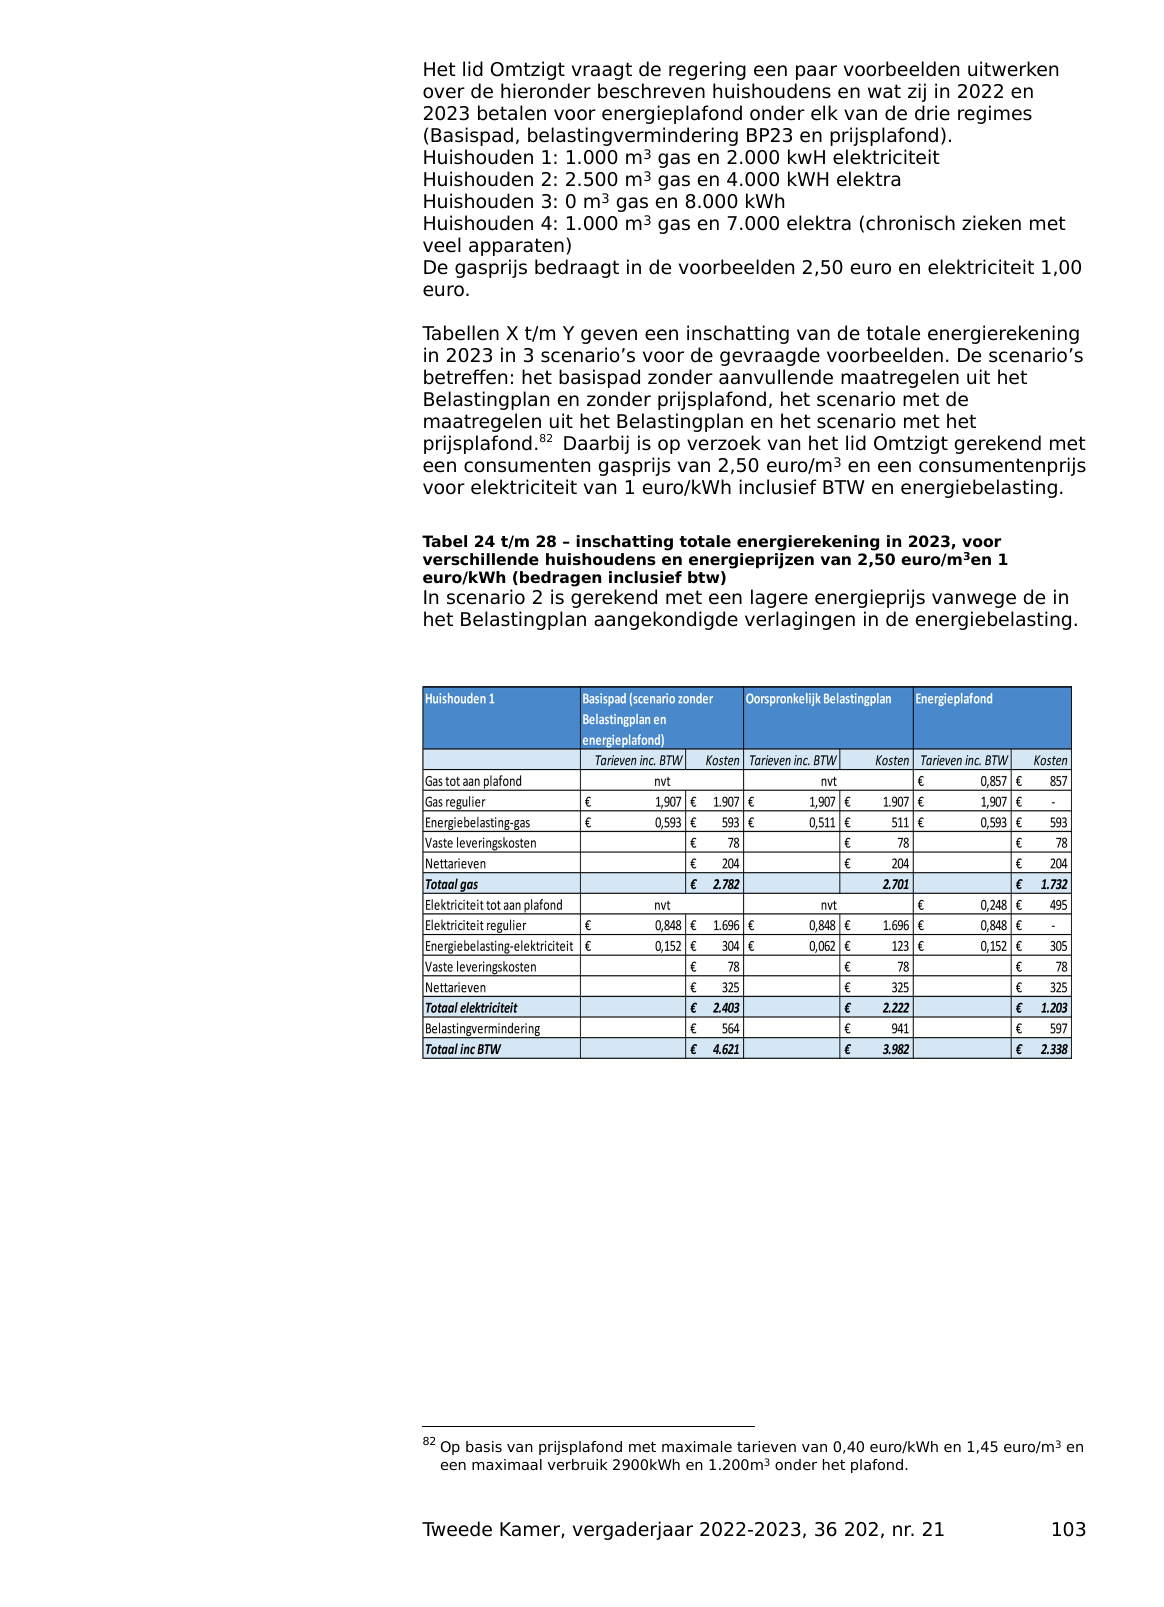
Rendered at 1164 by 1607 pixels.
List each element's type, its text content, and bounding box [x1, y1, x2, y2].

text Huishouden 4: 1.000 m3 gas en 7.000 elektra (chronisch zieken met veel apparaten) [422, 213, 1087, 257]
text Huishouden 1: 1.000 m3 gas en 2.000 kwH elektriciteit [422, 147, 1087, 169]
picture [422, 686, 1072, 1059]
text Tabellen X t/m Y geven een inschatting van de totale energierekening in 2023 in 3 scenario’s voor de gevraagde voorbeelden. De scenario’s betreffen: het basispad zonder aanvullende maatregelen uit het Belastingplan en zonder prijsplafond, het scenario met de maatregelen uit het Belastingplan en het scenario met het prijsplafond. Daarbij is op verzoek van het lid Omtzigt gerekend met een consumenten gasprijs van 2,50 euro/m3 en een consumentenprijs voor elektriciteit van 1 euro/kWh inclusief BTW en energiebelasting. In scenario 2 is gerekend met een lagere energieprijs vanwege de in het Belastingplan aangekondigde verlagingen in de energiebelasting. [422, 323, 1087, 631]
text Het lid Omtzigt vraagt de regering een paar voorbeelden uitwerken over de hieronder beschreven huishoudens en wat zij in 2022 en 2023 betalen voor energieplafond onder elk van de drie regimes (Basispad, belastingvermindering BP23 en prijsplafond). [422, 59, 1087, 147]
text Huishouden 2: 2.500 m3 gas en 4.000 kWH elektra [422, 169, 1087, 191]
text De gasprijs bedraagt in de voorbeelden 2,50 euro en elektriciteit 1,00 euro. [422, 257, 1087, 301]
text Huishouden 3: 0 m3 gas en 8.000 kWh [422, 191, 1087, 213]
text Tabel 24 t/m 28 – inschatting totale energierekening in 2023, voor verschillende huishoudens en energieprijzen van 2,50 euro/m3en 1 euro/kWh (bedragen inclusief btw) [422, 533, 1072, 587]
text Op basis van prijsplafond met maximale tarieven van 0,40 euro/kWh en 1,45 euro/m3 en een maximaal verbruik 2900kWh en 1.200m3 onder het plafond. [422, 1435, 1087, 1474]
